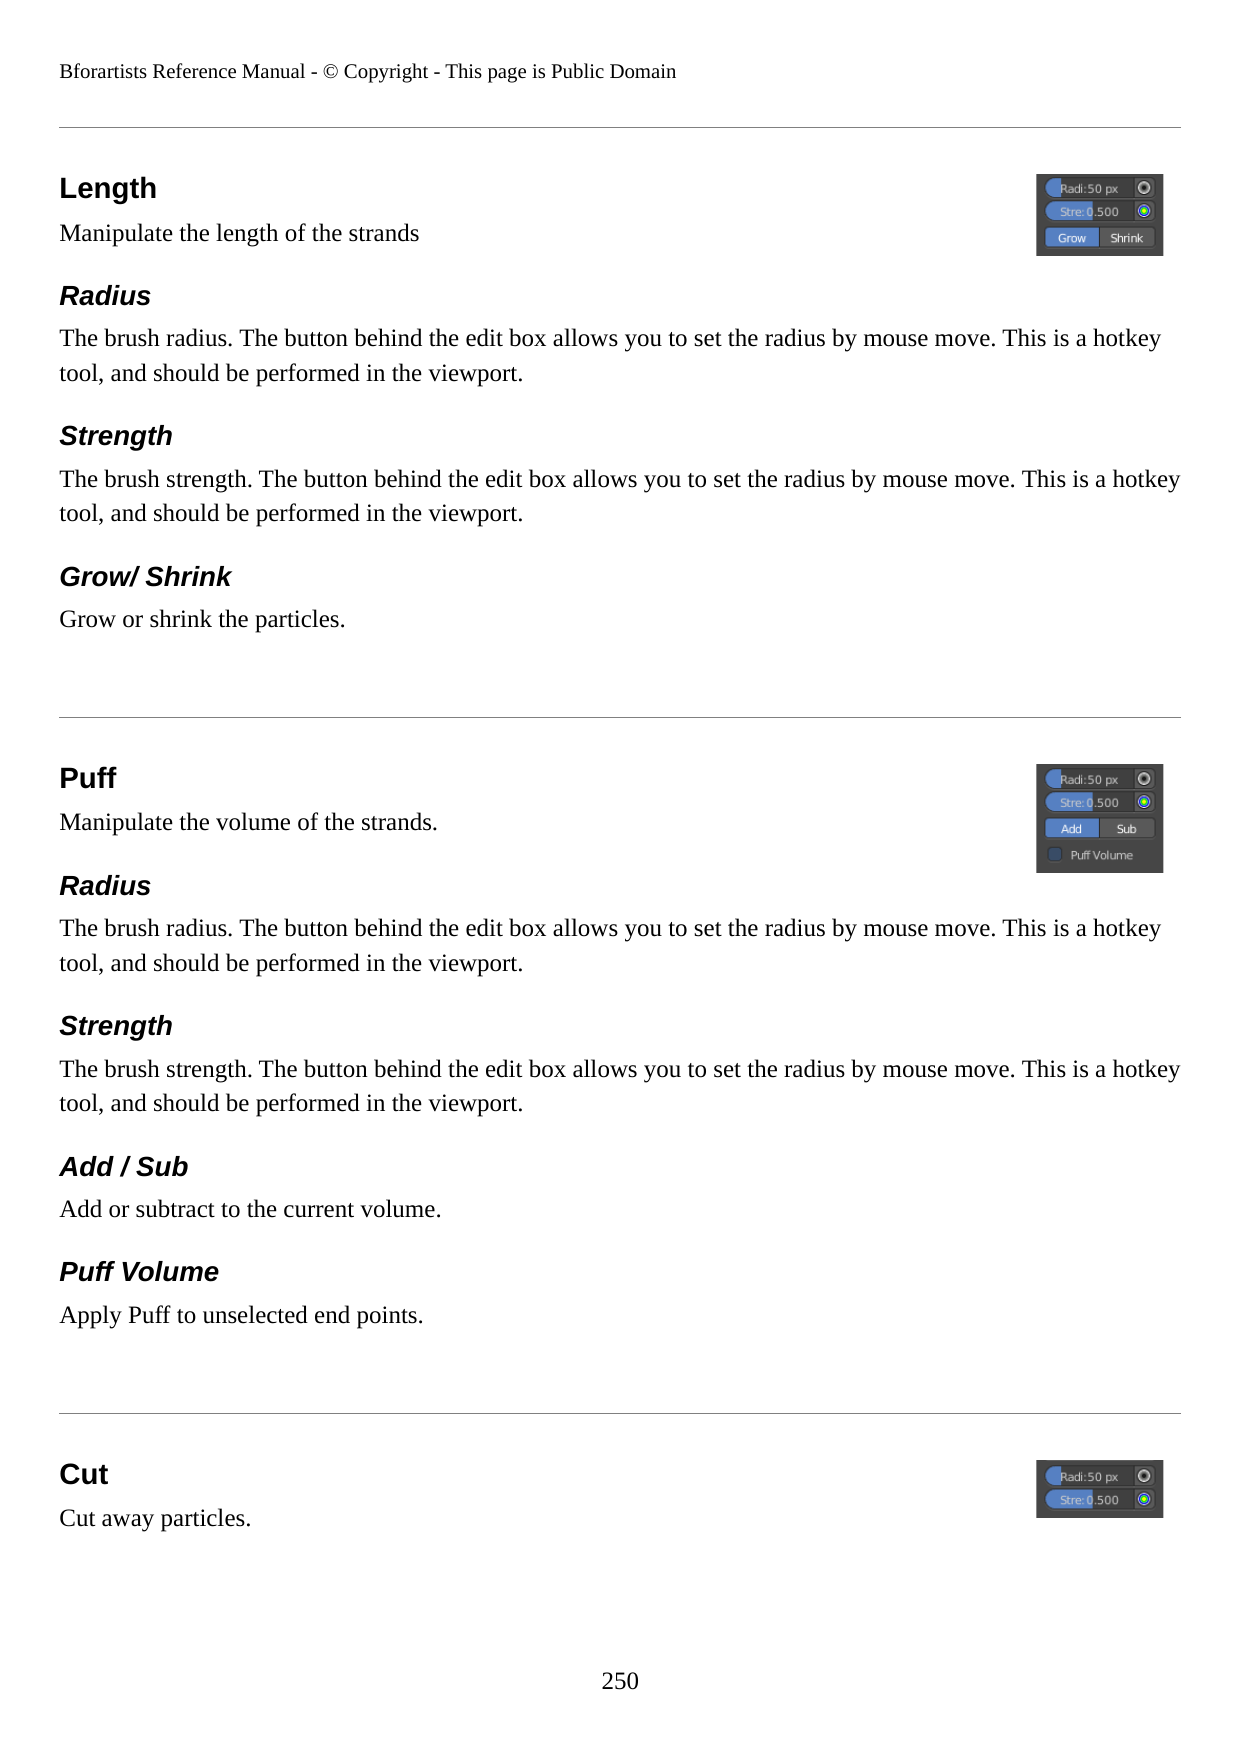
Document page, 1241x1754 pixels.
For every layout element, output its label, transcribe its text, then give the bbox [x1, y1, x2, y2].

picture [1036, 764, 1164, 873]
text Cut away particles. [59, 1503, 1181, 1532]
subtitle Cut [59, 1457, 1181, 1491]
subtitle Grow/ Shrink [59, 560, 1181, 592]
text Grow or shrink the particles. [59, 604, 1181, 633]
subtitle Strength [59, 419, 1181, 451]
subtitle Puff Volume [59, 1256, 1181, 1288]
text The brush radius. The button behind the edit box allows you to set the radius by mouse move. This is a hotkey tool, and should be performed in the viewport. [59, 913, 1181, 977]
text Apply Puff to unselected end points. [59, 1300, 1181, 1329]
subtitle Radius [59, 279, 1181, 311]
subtitle Length [59, 171, 1181, 205]
picture [1036, 1460, 1164, 1518]
text Add or subtract to the current volume. [59, 1194, 1181, 1223]
text Manipulate the volume of the strands. [59, 807, 1036, 836]
subtitle Radius [59, 869, 1181, 901]
text Manipulate the length of the strands [59, 218, 1036, 246]
subtitle Add / Sub [59, 1150, 1181, 1182]
picture [1036, 174, 1164, 256]
text The brush strength. The button behind the edit box allows you to set the radius by mouse move. This is a hotkey tool, and should be performed in the viewport. [59, 464, 1181, 527]
text The brush radius. The button behind the edit box allows you to set the radius by mouse move. This is a hotkey tool, and should be performed in the viewport. [59, 323, 1181, 387]
text The brush strength. The button behind the edit box allows you to set the radius by mouse move. This is a hotkey tool, and should be performed in the viewport. [59, 1054, 1181, 1117]
subtitle Strength [59, 1009, 1181, 1041]
subtitle Puff [59, 761, 1181, 795]
